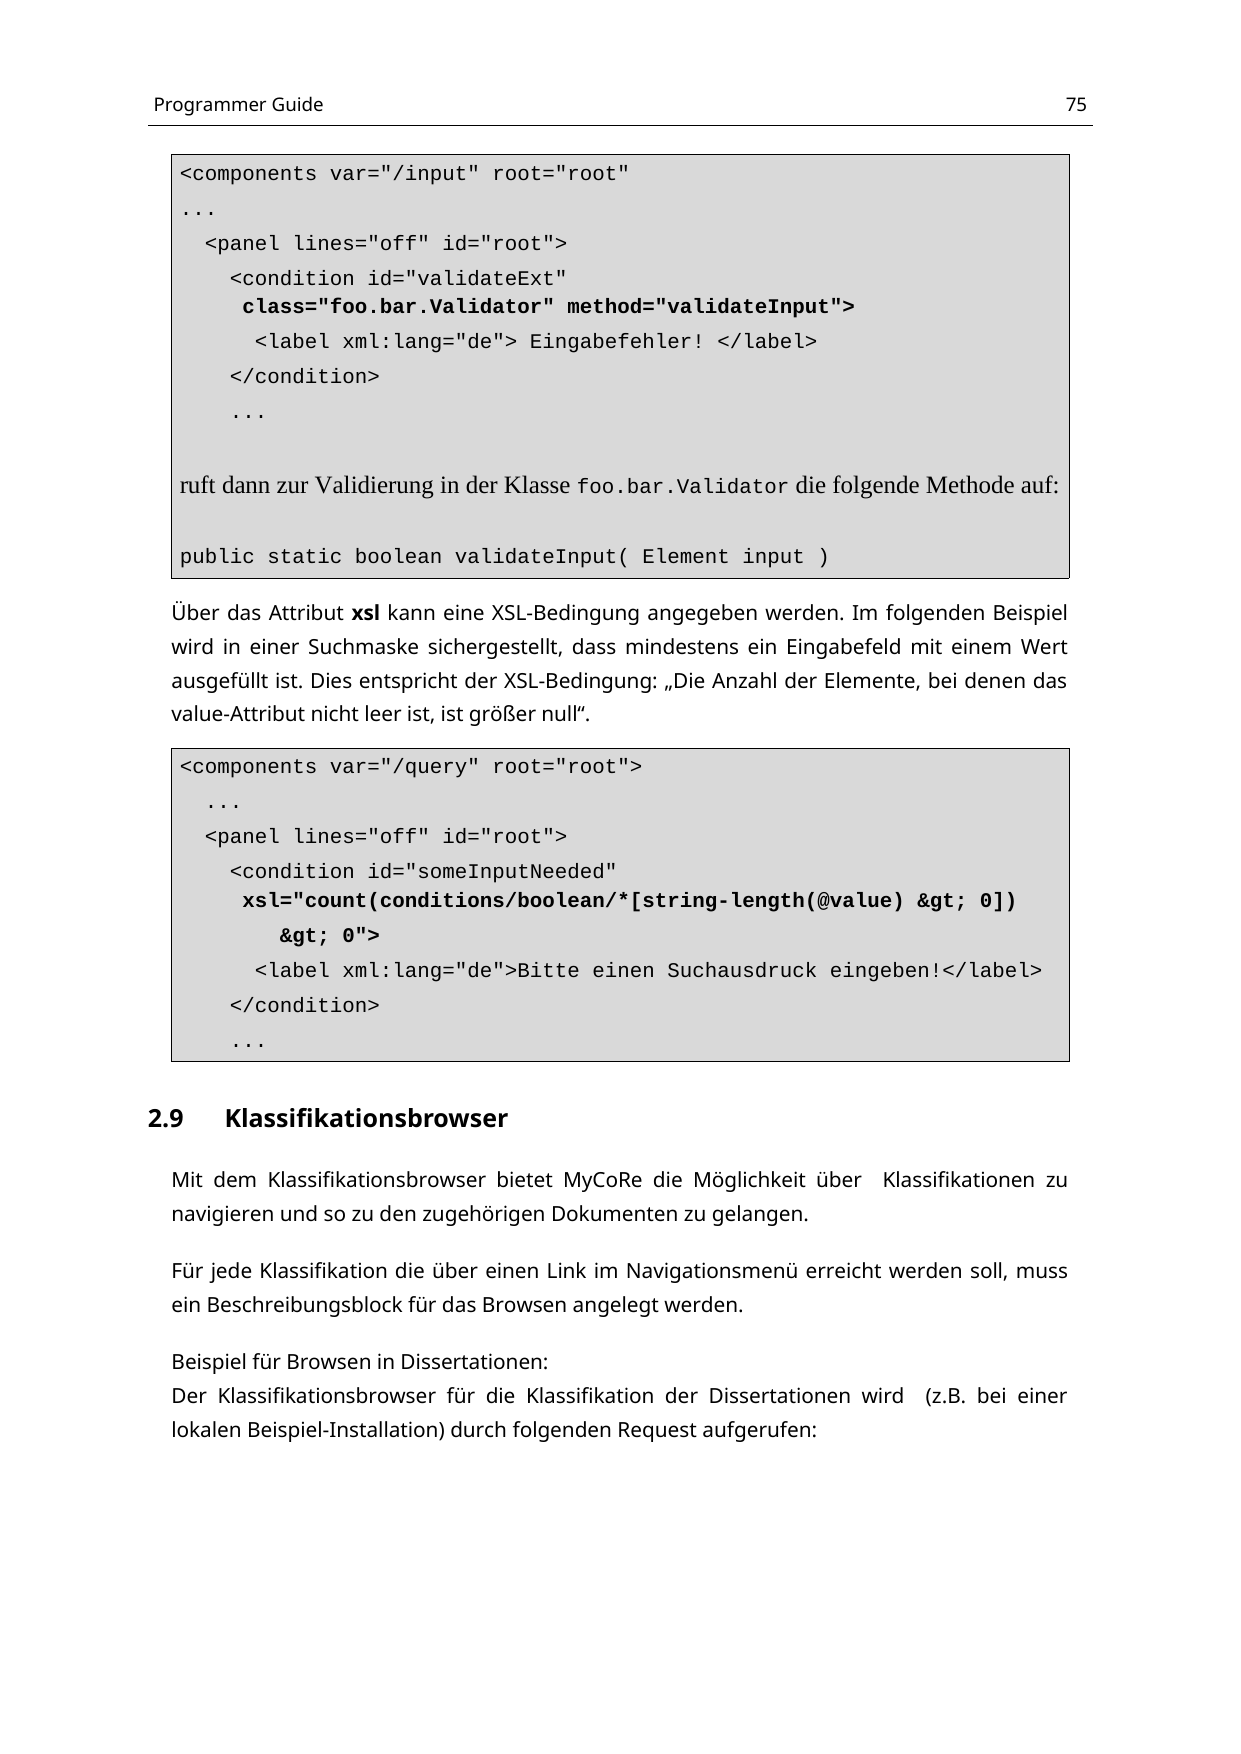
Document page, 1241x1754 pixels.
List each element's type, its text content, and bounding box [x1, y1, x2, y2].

text <condition id="validateExt" class="foo.bar.Validator" method="validateInput"> [172, 259, 1069, 319]
text Über das Attribut xsl kann eine XSL-Bedingung angegeben werden. Im folgenden Beispiel wird in einer Suchmaske sichergestellt, dass mindestens ein Eingabefeld mit einem Wert ausgefüllt ist. Dies entspricht der XSL-Bedingung: „Die Anzahl der Elemente, bei denen das value-Attribut nicht leer ist, ist größer null“. [171, 598, 1069, 728]
text Für jede Klassifikation die über einen Link im Navigationsmenü erreicht werden soll, muss ein Beschreibungsblock für das Browsen angelegt werden. [171, 1256, 1069, 1318]
text </condition> [172, 986, 1069, 1018]
text <label xml:lang="de">Bitte einen Suchausdruck eingeben!</label> [172, 951, 1069, 983]
text <panel lines="off" id="root"> [172, 224, 1069, 256]
text <condition id="someInputNeeded" xsl="count(conditions/boolean/*[string-length(@value) &gt; 0]) [172, 853, 1069, 913]
text <components var="/input" root="root" [172, 155, 1069, 186]
text Beispiel für Browsen in Dissertationen: Der Klassifikationsbrowser für die Klassifikation der Dissertationen wird (z.B. bei einer lokalen Beispiel-Installation) durch folgenden Request aufgerufen: [171, 1347, 1069, 1443]
text ... [172, 392, 1069, 424]
text &gt; 0"> [172, 916, 1069, 948]
text ruft dann zur Validierung in der Klasse foo.bar.Validator die folgende Methode auf: [172, 462, 1069, 499]
text </condition> [172, 357, 1069, 389]
text <label xml:lang="de"> Eingabefehler! </label> [172, 322, 1069, 354]
text Mit dem Klassifikationsbrowser bietet MyCoRe die Möglichkeit über Klassifikationen zu navigieren und so zu den zugehörigen Dokumenten zu gelangen. [171, 1165, 1069, 1227]
text ... [172, 783, 1069, 815]
text ... [172, 189, 1069, 221]
text <components var="/query" root="root"> [172, 749, 1069, 780]
text ... [172, 1021, 1069, 1061]
text public static boolean validateInput( Element input ) [172, 537, 1069, 578]
subtitle Klassifikationsbrowser [148, 1101, 1093, 1135]
text <panel lines="off" id="root"> [172, 818, 1069, 850]
